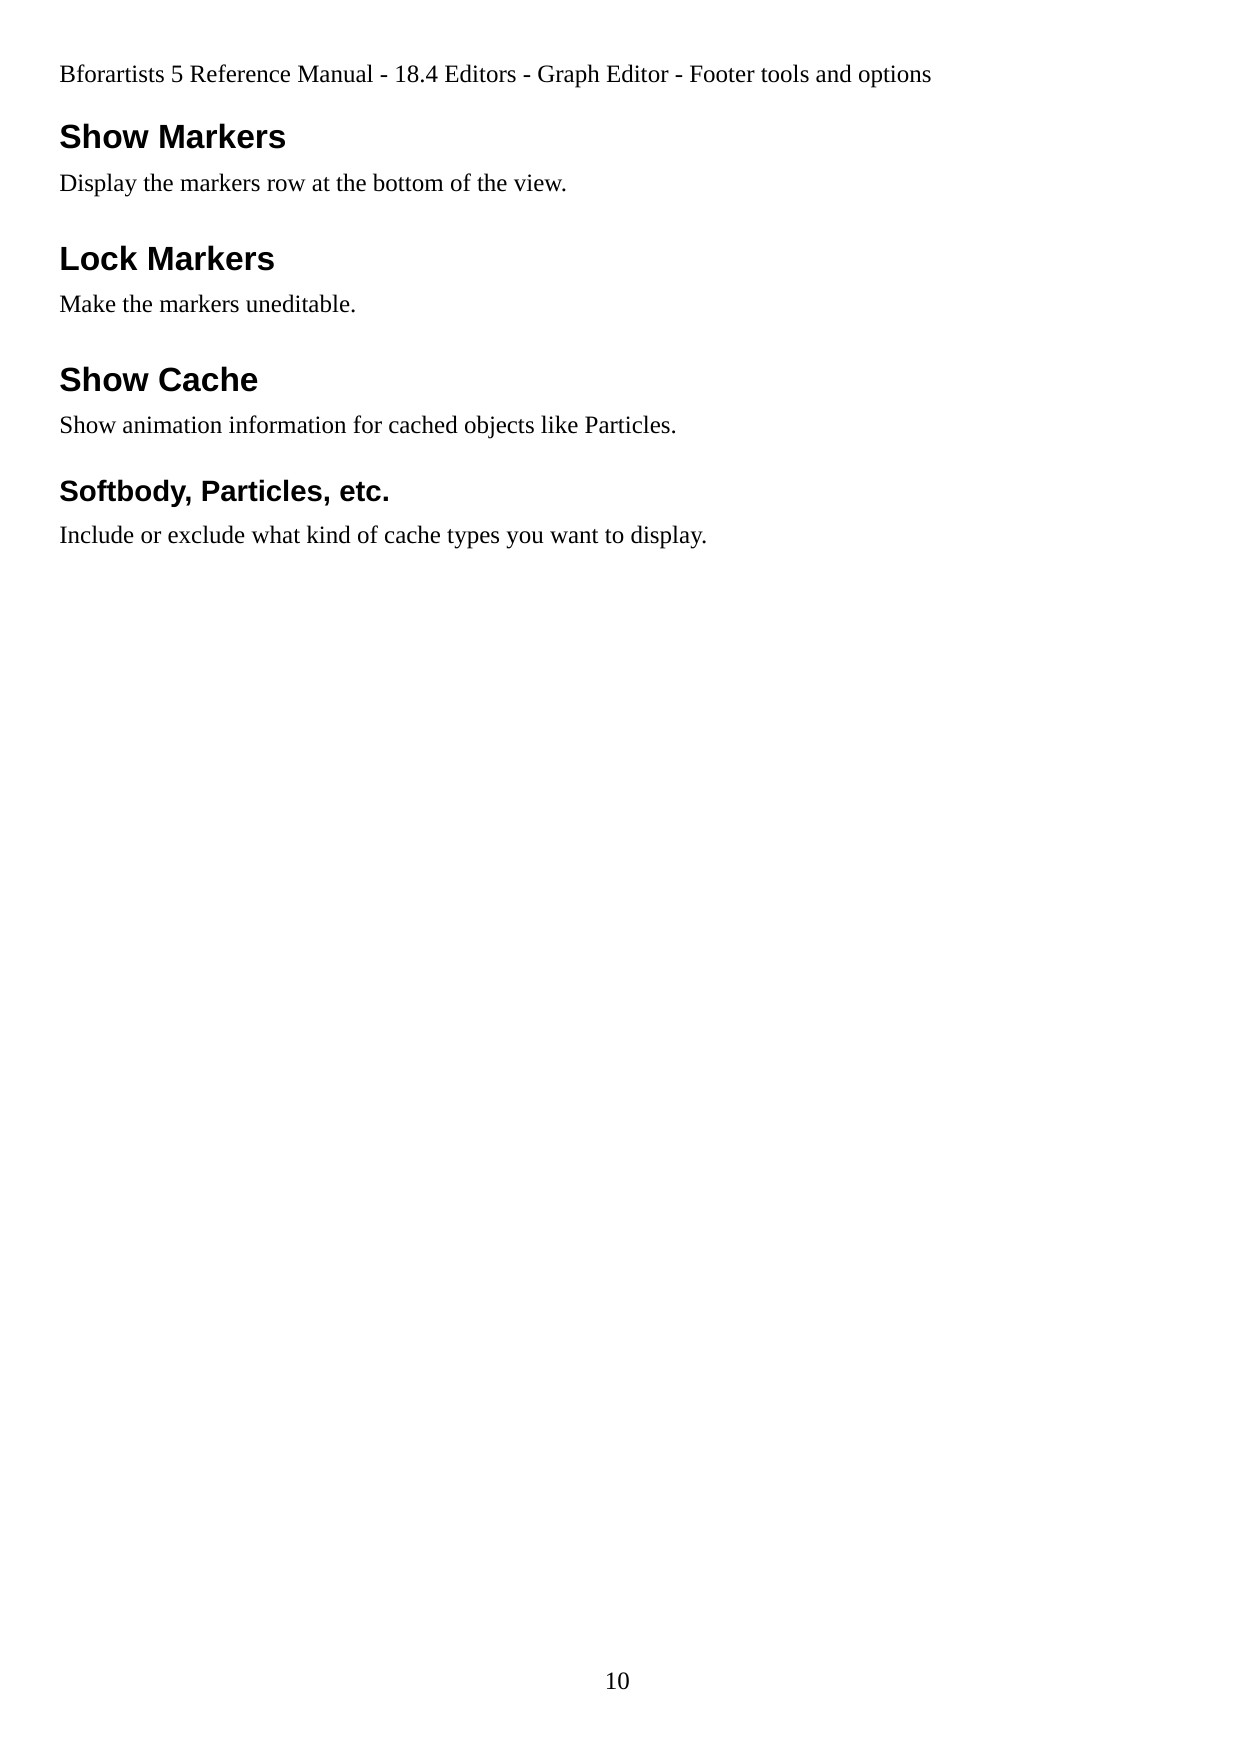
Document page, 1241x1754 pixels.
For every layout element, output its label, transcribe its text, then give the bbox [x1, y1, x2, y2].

subtitle Lock Markers [59, 238, 1181, 277]
text Include or exclude what kind of cache types you want to display. [59, 520, 1181, 549]
text Display the markers row at the bottom of the view. [59, 168, 1181, 197]
subtitle Show Cache [59, 359, 1181, 398]
text Show animation information for cached objects like Particles. [59, 411, 1181, 439]
text Make the markers uneditable. [59, 289, 1181, 318]
subtitle Softbody, Particles, etc. [59, 474, 1181, 508]
subtitle Show Markers [59, 117, 1181, 156]
